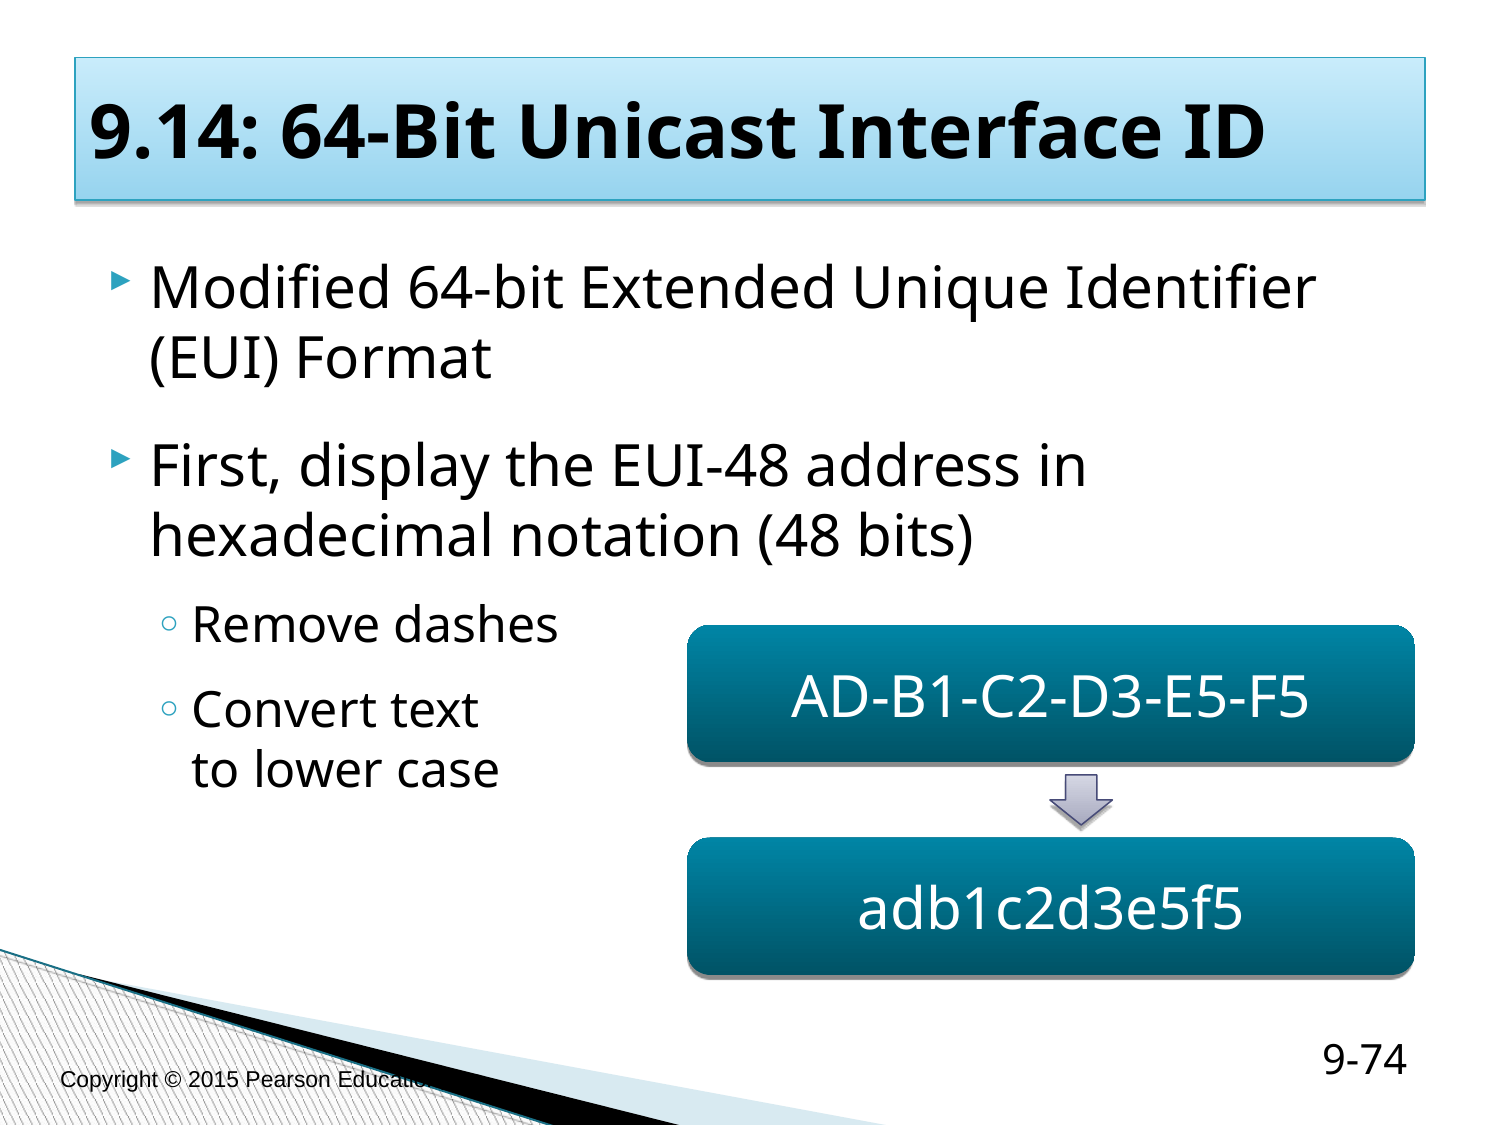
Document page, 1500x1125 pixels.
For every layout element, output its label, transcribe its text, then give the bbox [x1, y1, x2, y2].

picture [0, 952, 543, 1125]
title 9.14: 64-Bit Unicast Interface ID [75, 57, 1425, 200]
footer Copyright © 2015 Pearson Education, Inc. [37, 1050, 513, 1100]
text_box AD-B1-C2-D3-E5-F5 [687, 624, 1416, 763]
slide_number 9-<number> [1287, 1037, 1423, 1098]
list Modified 64-bit Extended Unique Identifier (EUI) Format First, display the EUI-48 address in hexadecimal notation (48 bits) Remove dashes Convert text to lower case [75, 242, 1425, 875]
text_box [1049, 774, 1113, 826]
text_box adb1c2d3e5f5 [687, 837, 1416, 975]
